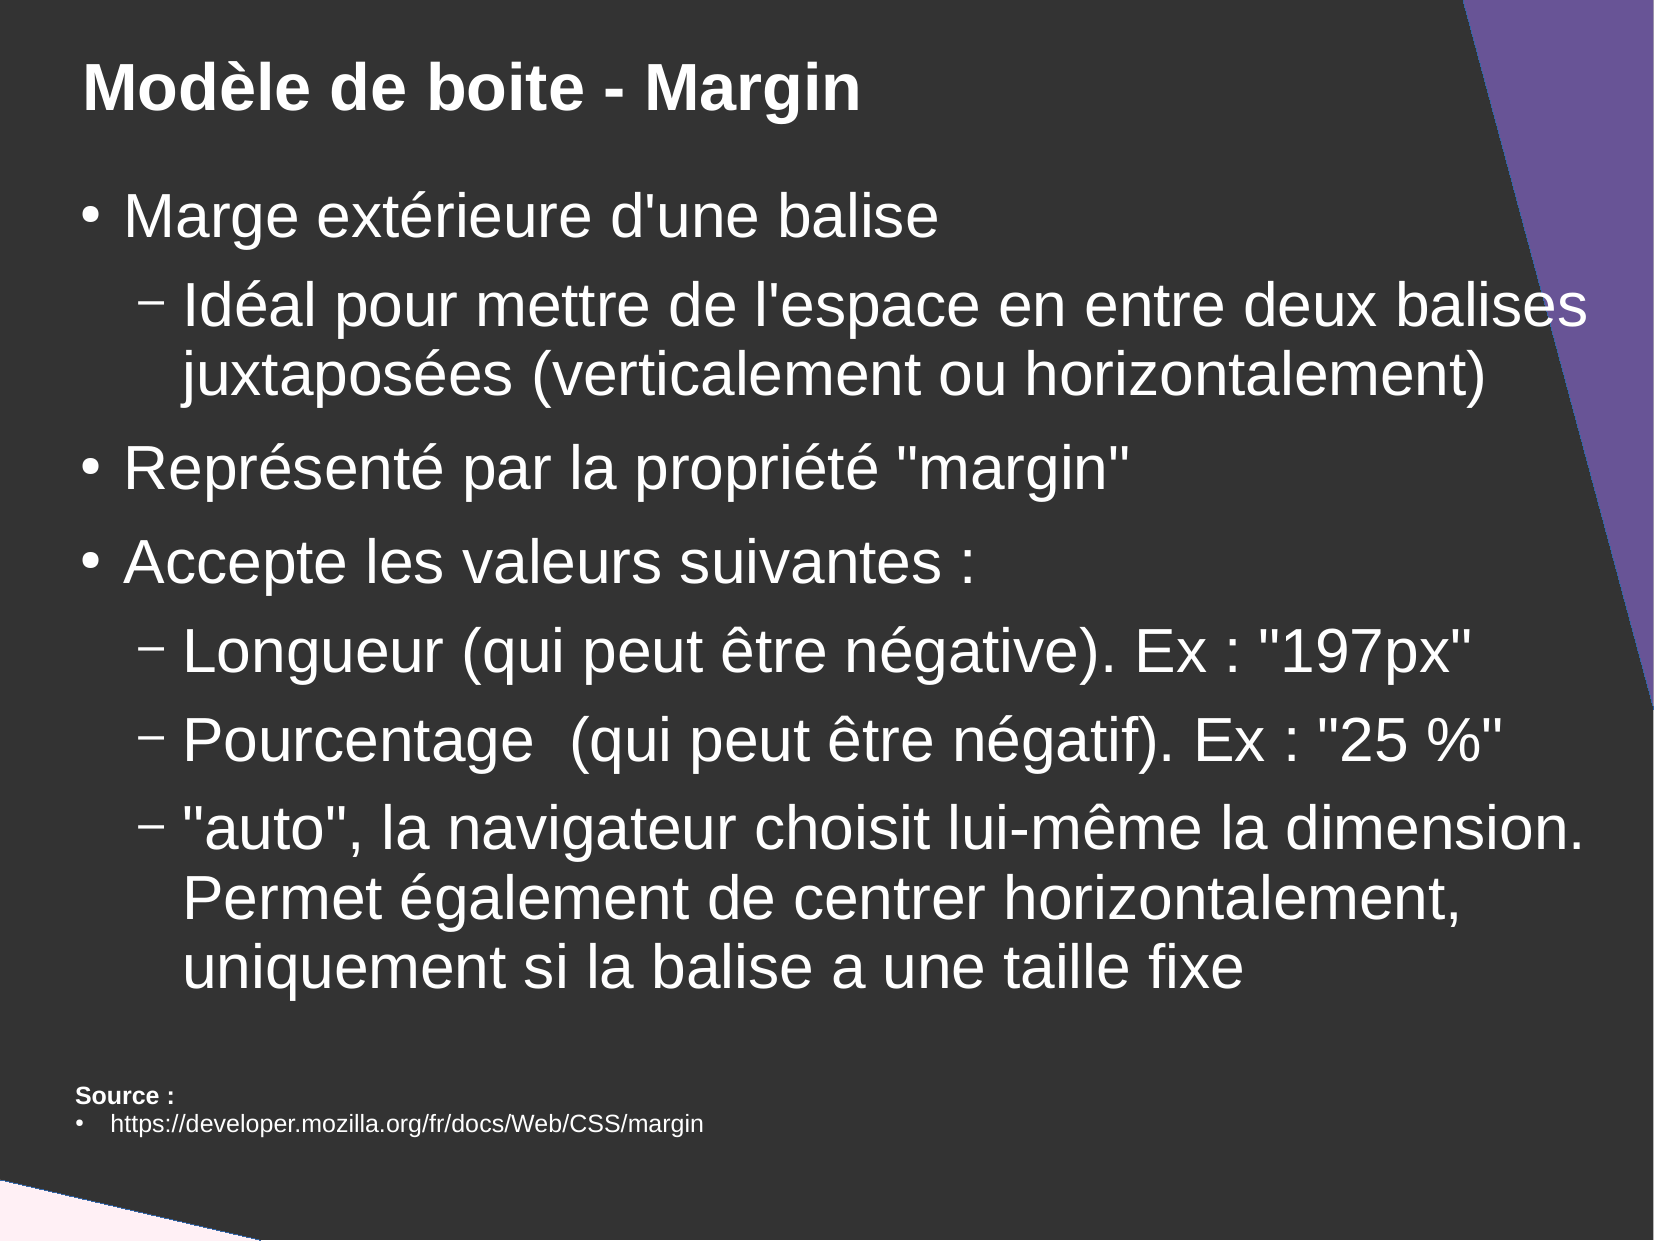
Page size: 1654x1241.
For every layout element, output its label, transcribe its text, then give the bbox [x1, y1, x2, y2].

title Modèle de boite - Margin [82, 49, 1571, 130]
text_box [1463, 0, 1654, 710]
text_box Source : https://developer.mozilla.org/fr/docs/Web/CSS/margin [60, 1074, 1546, 1217]
list Marge extérieure d'une balise Idéal pour mettre de l'espace en entre deux balises juxtaposées (verticalement ou horizontalement) Représenté par la propriété "margin" Accepte les valeurs suivantes : Longueur (qui peut être négative). Ex : "197px" Pourcentage (qui peut être négatif). Ex : "25 %" "auto", la navigateur choisit lui-même la dimension. Permet également de centrer horizontalement, uniquement si la balise a une taille fixe [64, 180, 1604, 1111]
text_box [0, 1179, 264, 1241]
